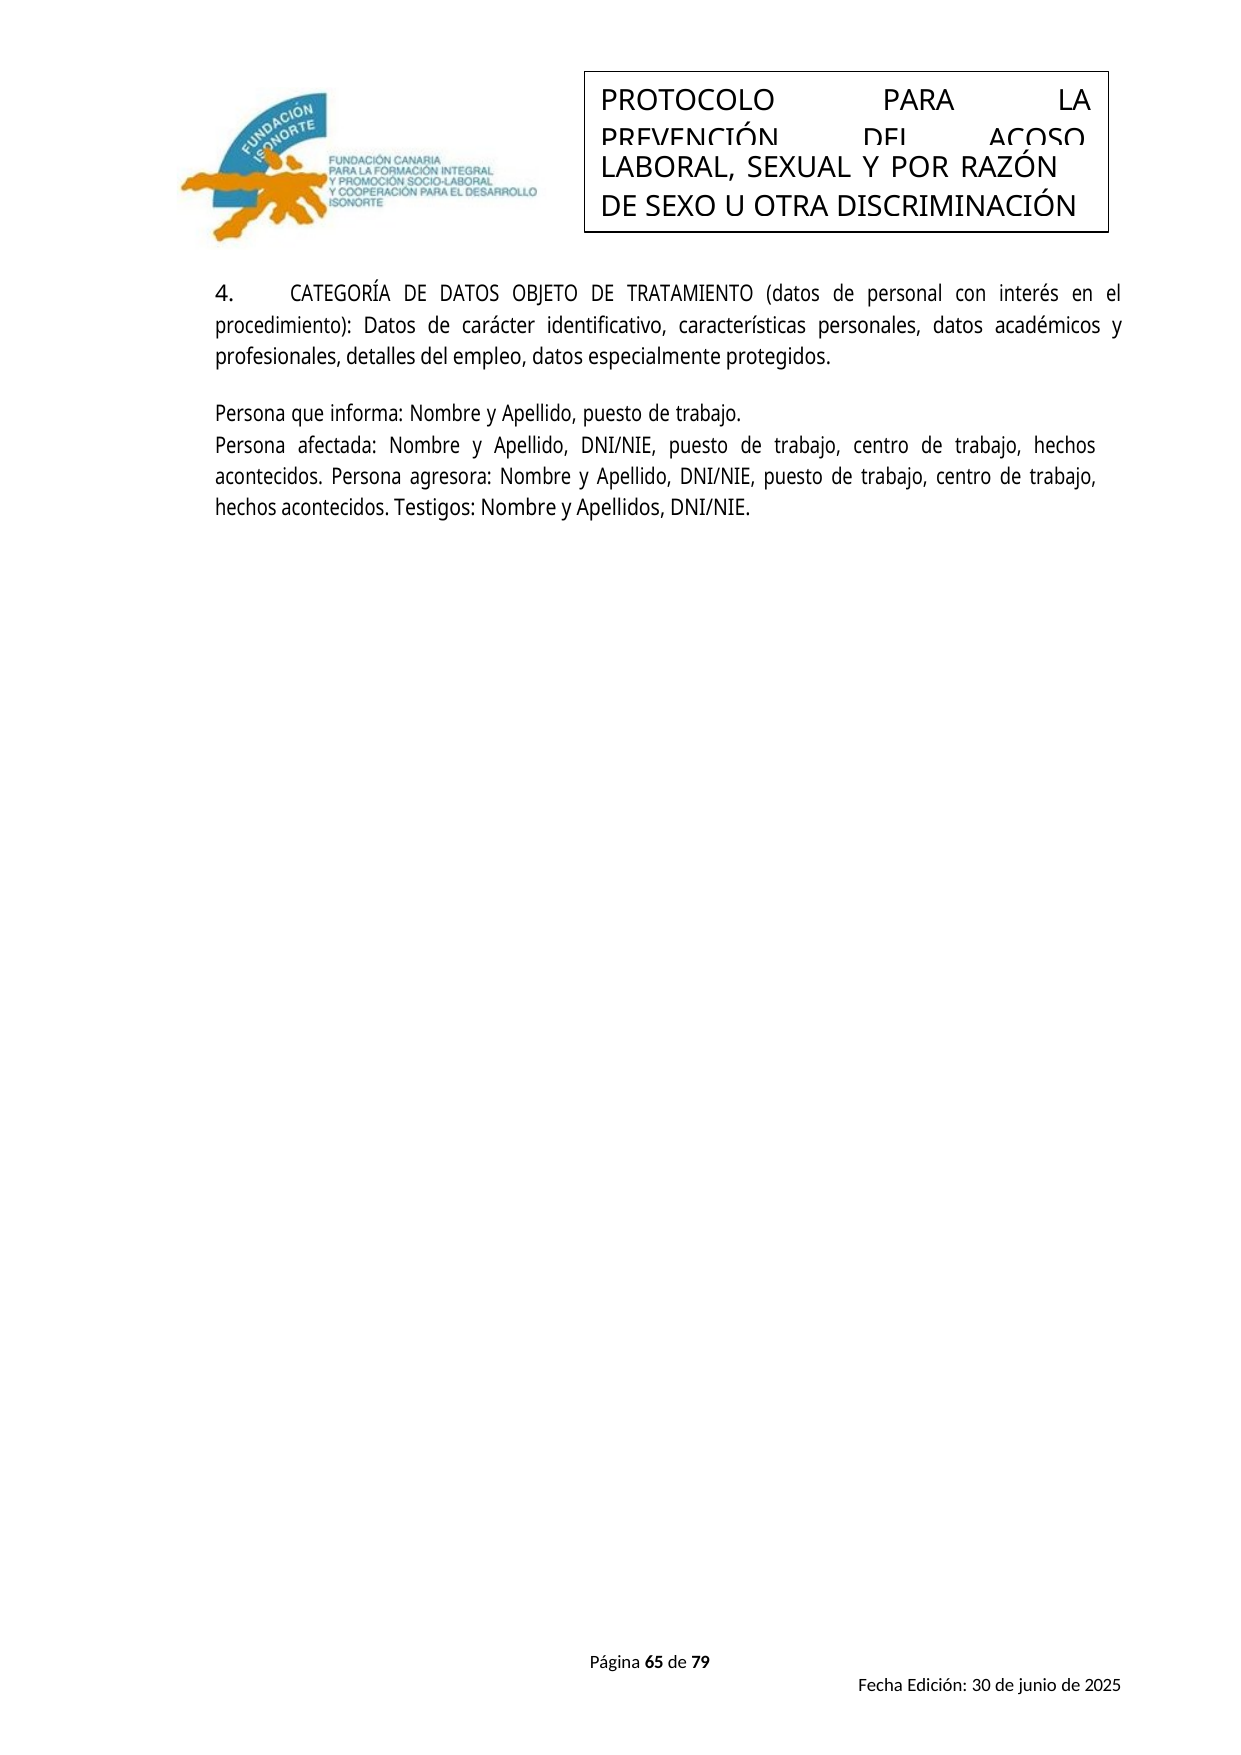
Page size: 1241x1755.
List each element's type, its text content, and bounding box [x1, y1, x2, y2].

text Persona afectada: Nombre y Apellido, DNI/NIE, puesto de trabajo, centro de trabajo, hechos acontecidos. Persona agresora: Nombre y Apellido, DNI/NIE, puesto de trabajo, centro de trabajo, hechos acontecidos. Testigos: Nombre y Apellidos, DNI/NIE. [215, 428, 1097, 522]
list CATEGORÍA DE DATOS OBJETO DE TRATAMIENTO (datos de personal con interés en el procedimiento): Datos de carácter identificativo, características personales, datos académicos y profesionales, detalles del empleo, datos especialmente protegidos. [215, 277, 1123, 371]
text Persona que informa: Nombre y Apellido, puesto de trabajo. [215, 397, 1137, 428]
